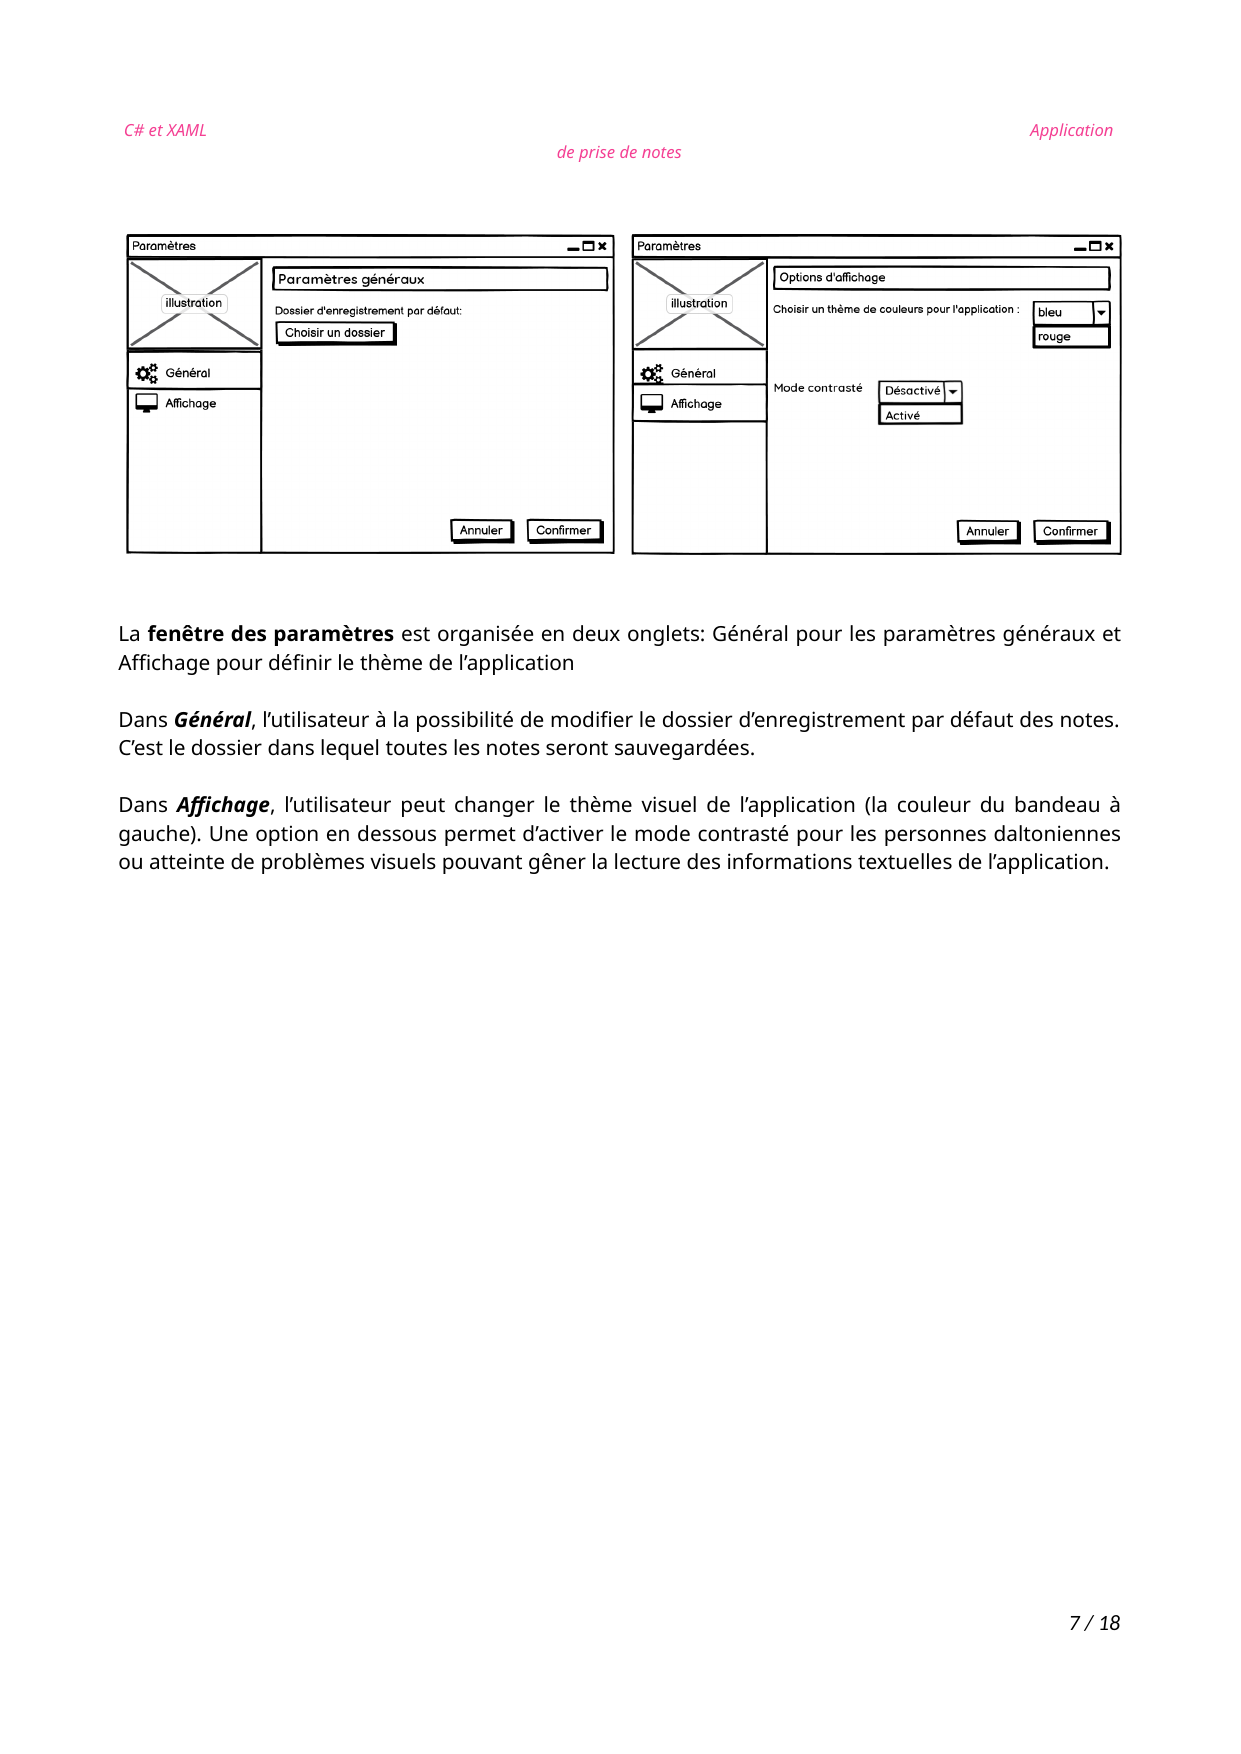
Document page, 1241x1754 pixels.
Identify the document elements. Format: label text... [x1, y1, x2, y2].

picture [631, 234, 1122, 555]
text La fenêtre des paramètres est organisée en deux onglets: Général pour les paramètres généraux et Affichage pour définir le thème de l’application [118, 619, 1122, 676]
text Dans Affichage, l’utilisateur peut changer le thème visuel de l’application (la couleur du bandeau à gauche). Une option en dessous permet d’activer le mode contrasté pour les personnes daltoniennes ou atteinte de problèmes visuels pouvant gêner la lecture des informations textuelles de l’application. [118, 790, 1122, 876]
picture [126, 234, 615, 554]
text Dans Général, l’utilisateur à la possibilité de modifier le dossier d’enregistrement par défaut des notes. C’est le dossier dans lequel toutes les notes seront sauvegardées. [118, 705, 1122, 762]
